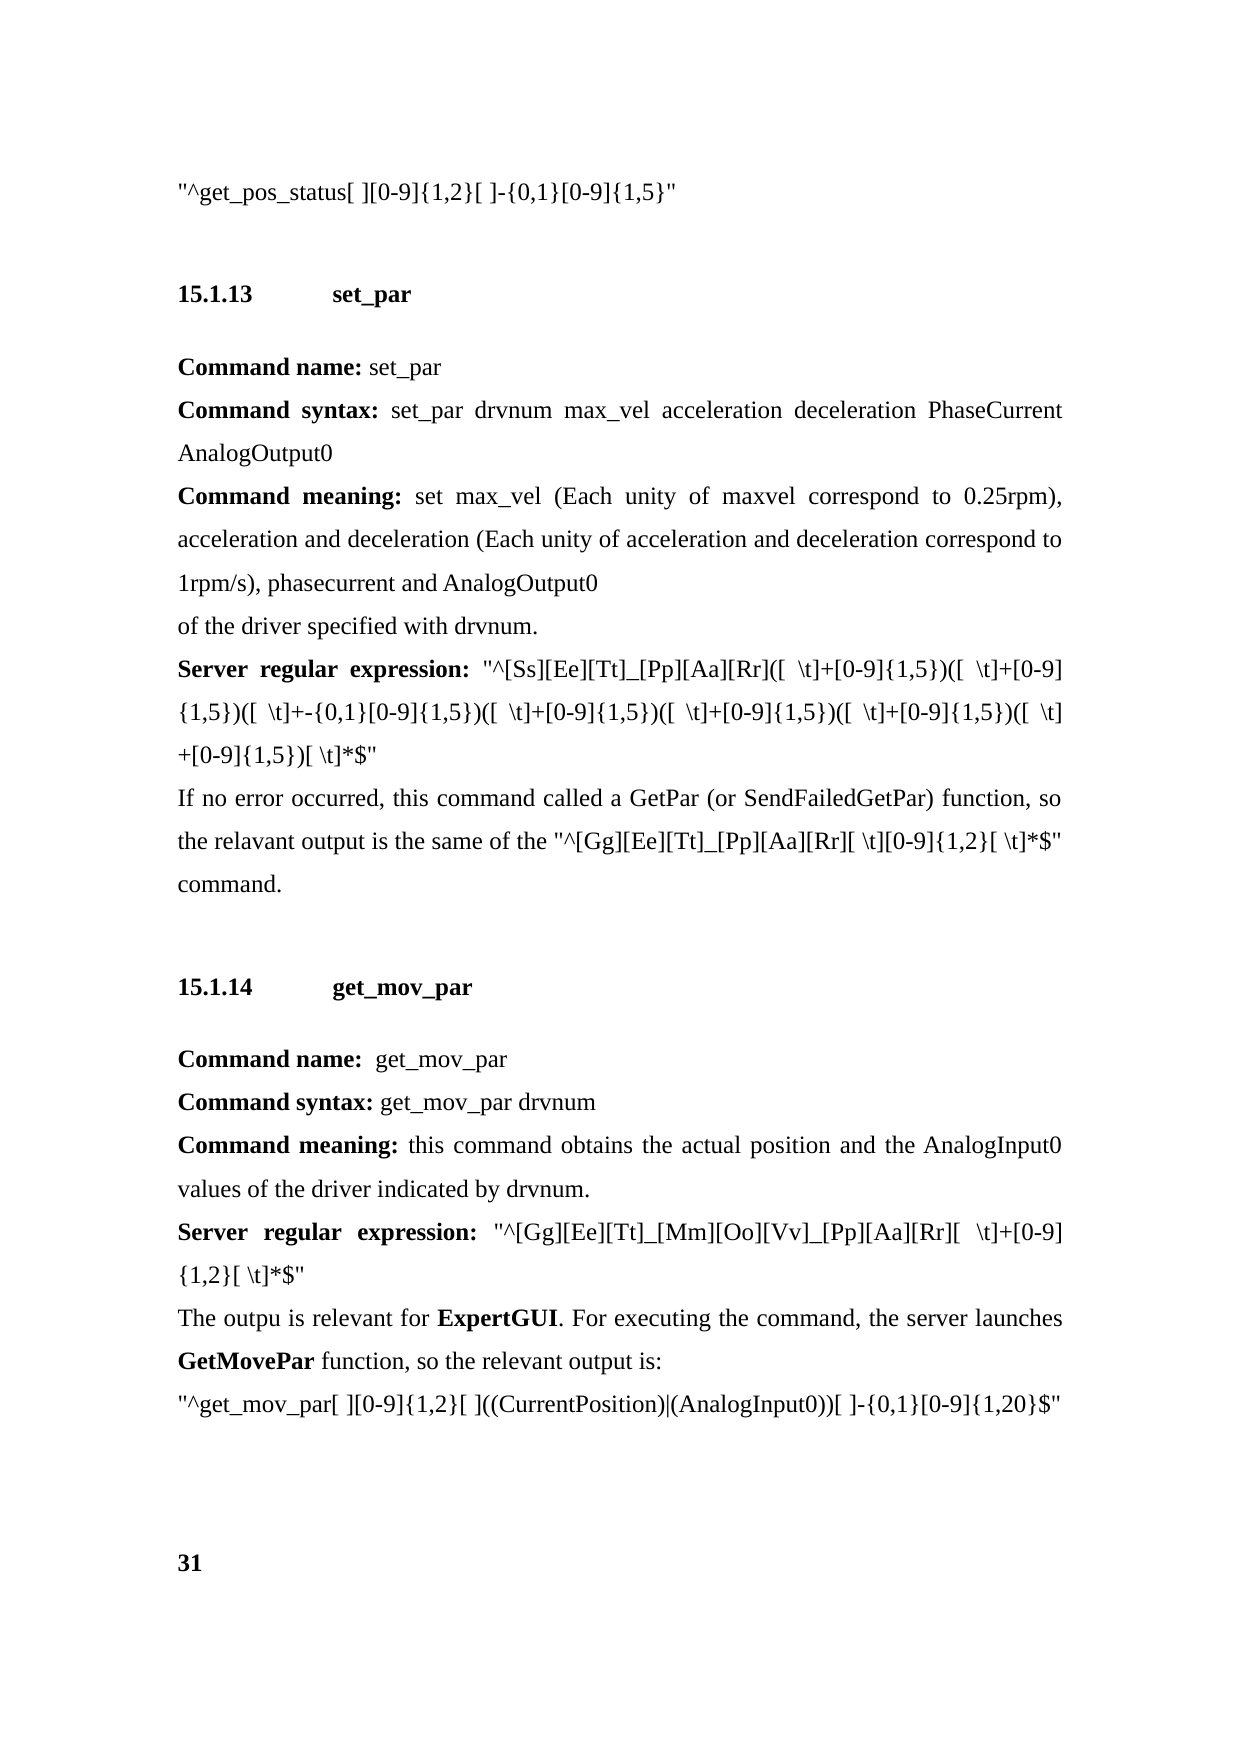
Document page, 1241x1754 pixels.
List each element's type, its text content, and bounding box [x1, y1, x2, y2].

text Server regular expression: "^[Ss][Ee][Tt]_[Pp][Aa][Rr]([ \t]+[0-9]{1,5})([ \t]+[0-9]{1,5})([ \t]+-{0,1}[0-9]{1,5})([ \t]+[0-9]{1,5})([ \t]+[0-9]{1,5})([ \t]+[0-9]{1,5})([ \t]+[0-9]{1,5})[ \t]*$" [177, 654, 1063, 769]
text "^get_pos_status[ ][0-9]{1,2}[ ]-{0,1}[0-9]{1,5}" [177, 177, 1063, 206]
text "^get_mov_par[ ][0-9]{1,2}[ ]((CurrentPosition)|(AnalogInput0))[ ]-{0,1}[0-9]{1,20}$" [177, 1389, 1063, 1418]
text of the driver specified with drvnum. [177, 611, 1063, 639]
text Command meaning: set max_vel (Each unity of maxvel correspond to 0.25rpm), acceleration and deceleration (Each unity of acceleration and deceleration correspond to 1rpm/s), phasecurrent and AnalogOutput0 [177, 481, 1063, 596]
text Command syntax: set_par drvnum max_vel acceleration deceleration PhaseCurrent AnalogOutput0 [177, 395, 1063, 467]
subtitle get_mov_par [177, 972, 1063, 1000]
text The outpu is relevant for ExpertGUI. For executing the command, the server launches GetMovePar function, so the relevant output is: [177, 1303, 1063, 1375]
text If no error occurred, this command called a GetPar (or SendFailedGetPar) function, so the relavant output is the same of the "^[Gg][Ee][Tt]_[Pp][Aa][Rr][ \t][0-9]{1,2}[ \t]*$" command. [177, 783, 1063, 898]
text Command name: get_mov_par [177, 1044, 1063, 1073]
text Server regular expression: "^[Gg][Ee][Tt]_[Mm][Oo][Vv]_[Pp][Aa][Rr][ \t]+[0-9]{1,2}[ \t]*$" [177, 1217, 1063, 1289]
text Command name: set_par [177, 352, 1063, 381]
subtitle set_par [177, 279, 1063, 308]
text Command meaning: this command obtains the actual position and the AnalogInput0 values of the driver indicated by drvnum. [177, 1131, 1063, 1202]
text Command syntax: get_mov_par drvnum [177, 1087, 1063, 1116]
